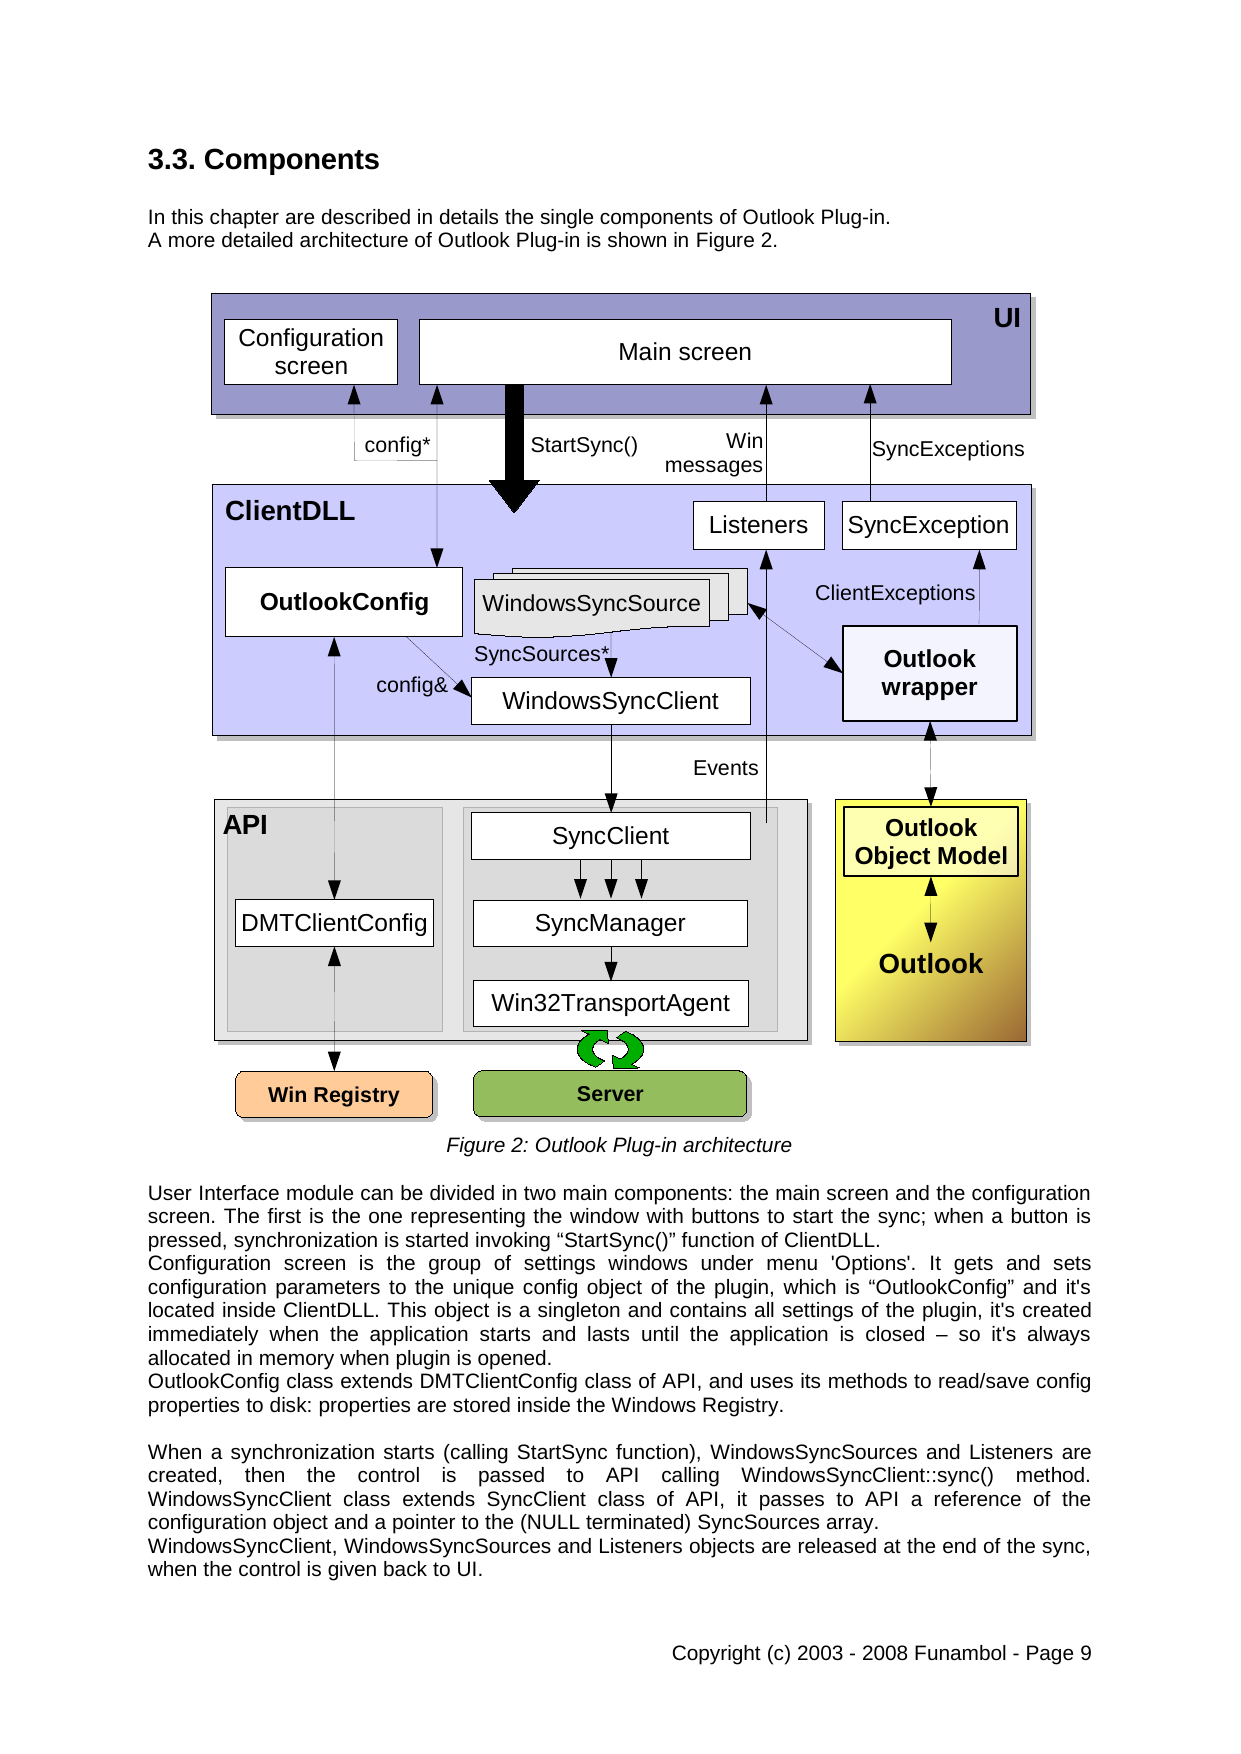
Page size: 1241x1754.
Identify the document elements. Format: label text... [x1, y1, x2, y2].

text User Interface module can be divided in two main components: the main screen and the configuration screen. The first is the one representing the window with buttons to start the sync; when a button is pressed, synchronization is started invoking “StartSync()” function of ClientDLL. Configuration screen is the group of settings windows under menu 'Options'. It gets and sets configuration parameters to the unique config object of the plugin, which is “OutlookConfig” and it's located inside ClientDLL. This object is a singleton and contains all settings of the plugin, it's created immediately when the application starts and lasts until the application is closed – so it's always allocated in memory when plugin is opened. [148, 252, 1093, 1369]
subtitle Components [148, 143, 1093, 176]
text Figure 2: Outlook Plug-in architecture [197, 285, 1043, 1157]
text In this chapter are described in details the single components of Outlook Plug-in. [148, 205, 1093, 229]
text When a synchronization starts (calling StartSync function), WindowsSyncSources and Listeners are created, then the control is passed to API calling WindowsSyncClient::sync() method. WindowsSyncClient class extends SyncClient class of API, it passes to API a reference of the configuration object and a pointer to the (NULL terminated) SyncSources array. [148, 1440, 1093, 1534]
text A more detailed architecture of Outlook Plug-in is shown in Figure 2. [148, 229, 1093, 252]
text OutlookConfig class extends DMTClientConfig class of API, and uses its methods to read/save config properties to disk: properties are stored inside the Windows Registry. [148, 1369, 1093, 1417]
text WindowsSyncClient, WindowsSyncSources and Listeners objects are released at the end of the sync, when the control is given back to UI. [148, 1534, 1093, 1581]
